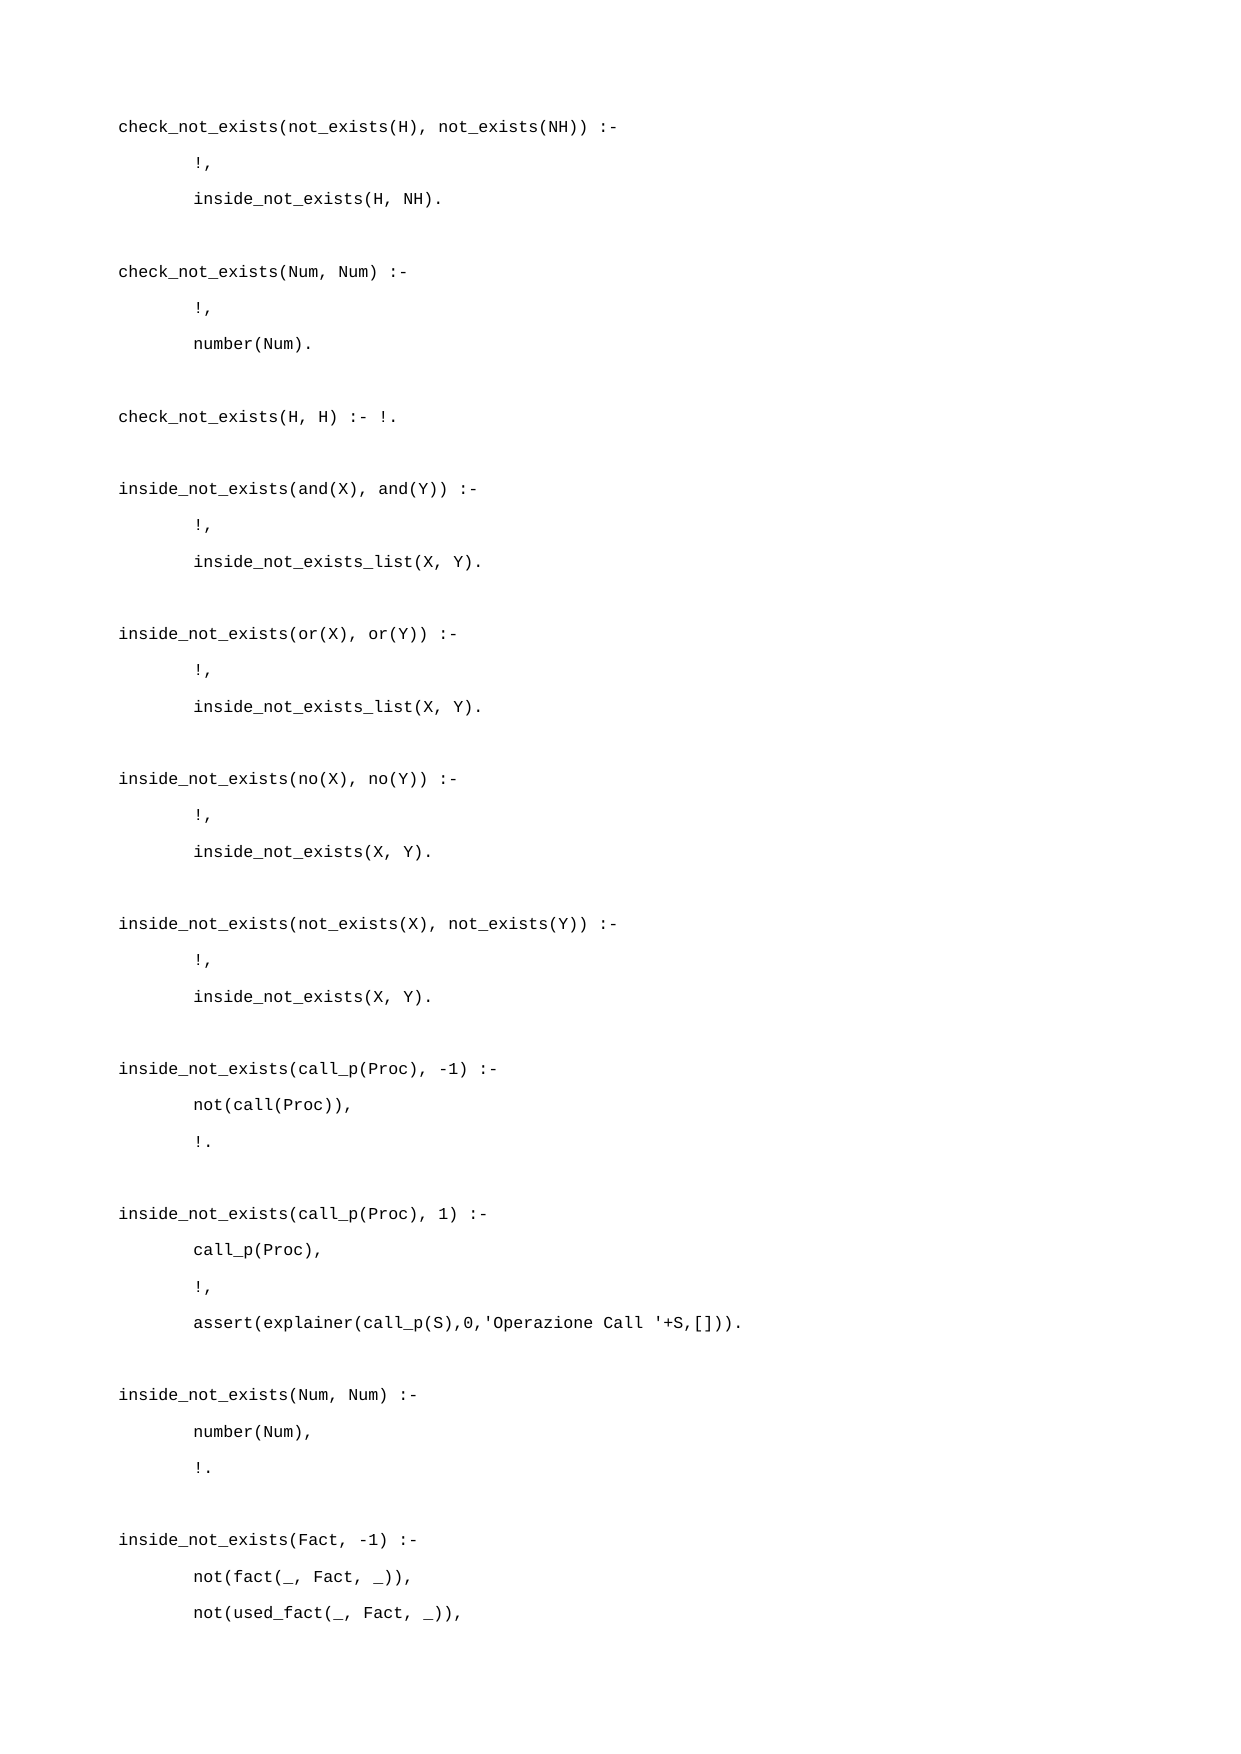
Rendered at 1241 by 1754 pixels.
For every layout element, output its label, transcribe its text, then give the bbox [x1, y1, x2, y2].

text inside_not_exists(H, NH). [118, 191, 1122, 209]
text inside_not_exists(call_p(Proc), -1) :- [118, 1061, 1122, 1079]
text call_p(Proc), [118, 1242, 1122, 1261]
text !, [118, 807, 1122, 826]
text !, [118, 1278, 1122, 1297]
text inside_not_exists(X, Y). [118, 843, 1122, 862]
text !, [118, 952, 1122, 971]
text not(used_fact(_, Fact, _)), [118, 1604, 1122, 1623]
text !, [118, 299, 1122, 318]
text inside_not_exists_list(X, Y). [118, 553, 1122, 572]
text inside_not_exists(or(X), or(Y)) :- [118, 626, 1122, 644]
text not(call(Proc)), [118, 1097, 1122, 1116]
text inside_not_exists(Num, Num) :- [118, 1387, 1122, 1406]
text assert(explainer(call_p(S),0,'Operazione Call '+S,[])). [118, 1314, 1122, 1333]
text check_not_exists(not_exists(H), not_exists(NH)) :- [118, 118, 1122, 137]
text check_not_exists(Num, Num) :- [118, 263, 1122, 282]
text !, [118, 517, 1122, 536]
text inside_not_exists_list(X, Y). [118, 698, 1122, 717]
text not(fact(_, Fact, _)), [118, 1568, 1122, 1587]
text inside_not_exists(Fact, -1) :- [118, 1532, 1122, 1551]
text inside_not_exists(no(X), no(Y)) :- [118, 771, 1122, 789]
text !, [118, 662, 1122, 681]
text inside_not_exists(call_p(Proc), 1) :- [118, 1206, 1122, 1224]
text !. [118, 1459, 1122, 1478]
text !. [118, 1133, 1122, 1152]
text inside_not_exists(and(X), and(Y)) :- [118, 481, 1122, 499]
text !, [118, 154, 1122, 173]
text check_not_exists(H, H) :- !. [118, 408, 1122, 427]
text number(Num), [118, 1423, 1122, 1442]
text inside_not_exists(X, Y). [118, 988, 1122, 1007]
text inside_not_exists(not_exists(X), not_exists(Y)) :- [118, 916, 1122, 934]
text number(Num). [118, 336, 1122, 354]
